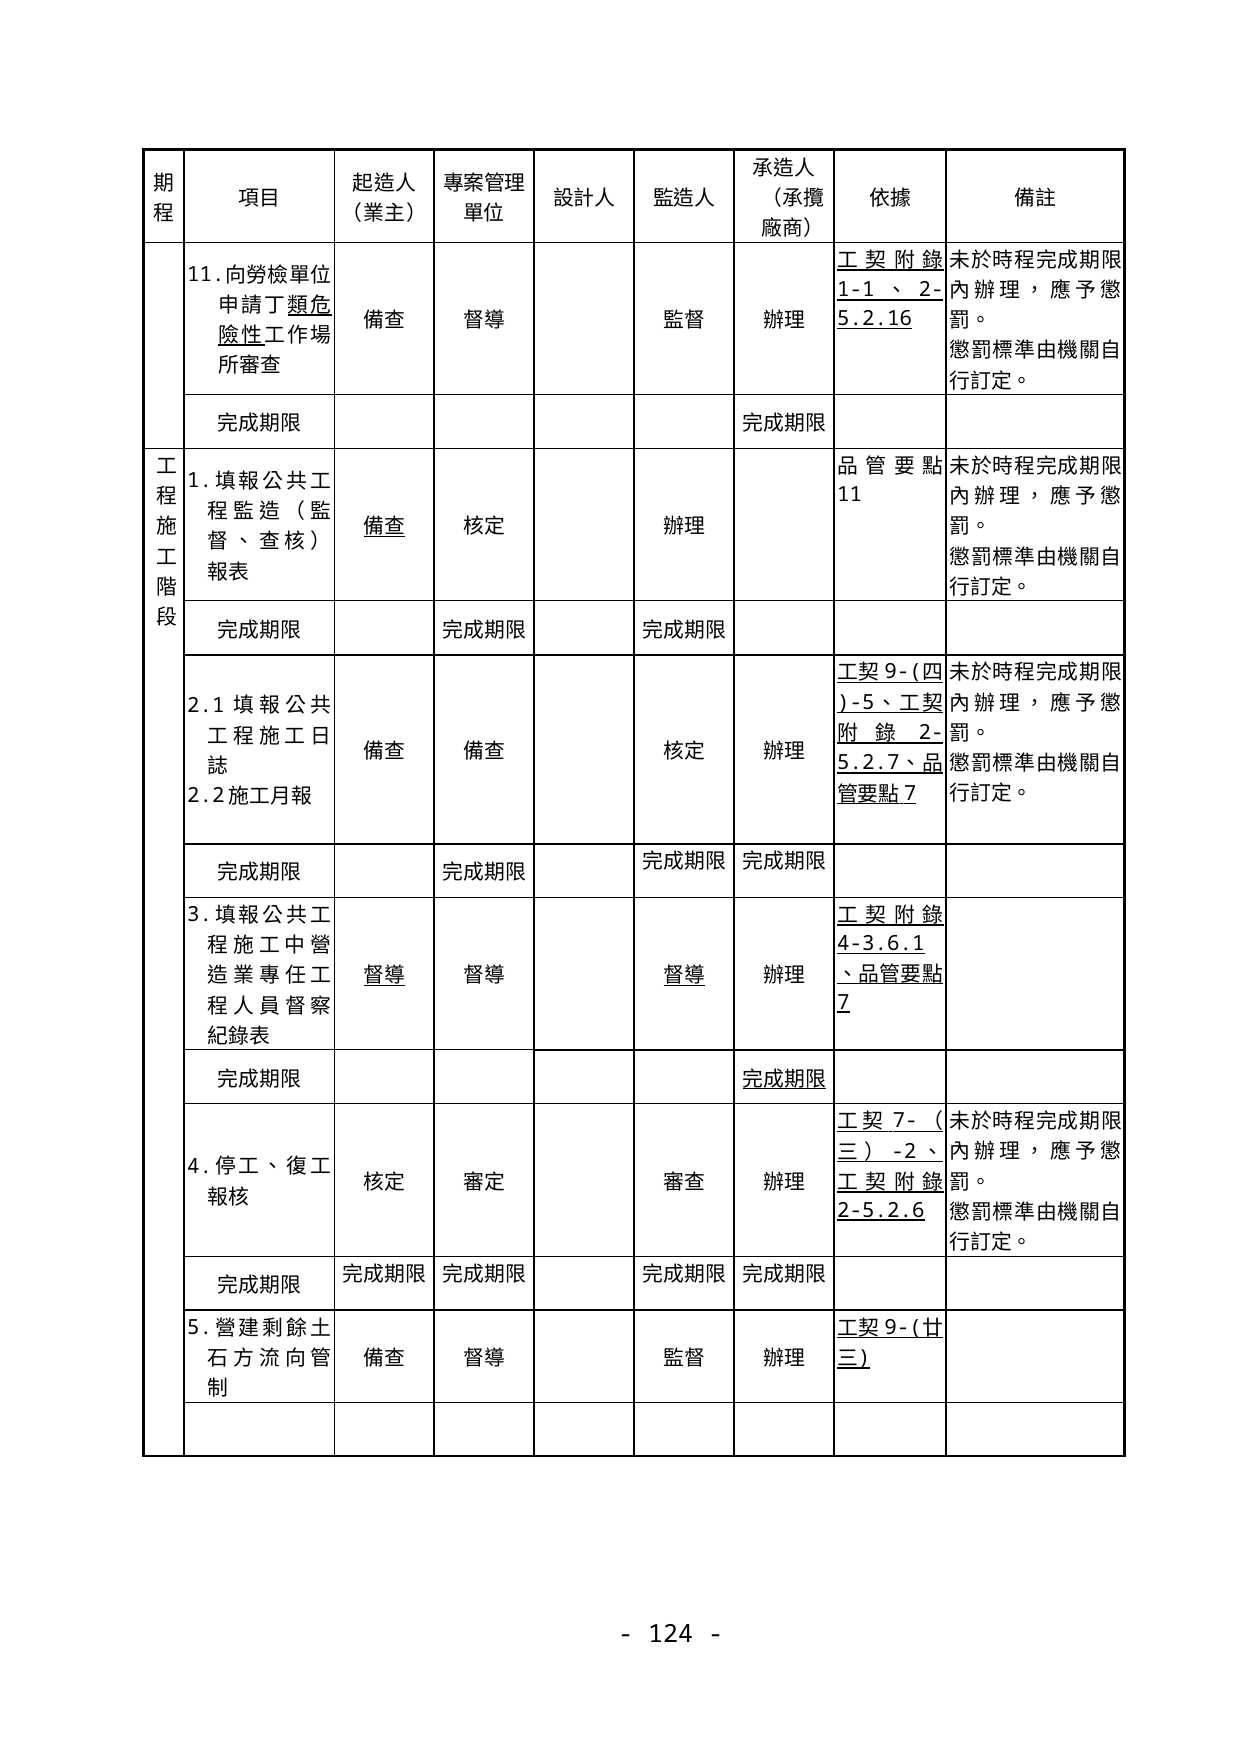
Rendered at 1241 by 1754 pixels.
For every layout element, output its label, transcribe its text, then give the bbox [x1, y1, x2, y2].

table_cell 督導 [435, 898, 533, 1049]
table_cell 未於時程完成期限內辦理，應予懲罰。 懲罰標準由機關自行訂定。 [947, 656, 1123, 843]
table_cell 工契9-(四)-5、工契附錄2-5.2.7、品管要點7 [835, 656, 945, 843]
table_cell [947, 898, 1123, 1049]
table_cell [535, 243, 633, 394]
table_cell [335, 1050, 433, 1103]
table_cell 完成期限 [185, 845, 334, 897]
table_cell 完成期限 [335, 1257, 433, 1309]
table_cell [535, 898, 633, 1049]
table_cell [947, 845, 1123, 897]
table_cell 備查 [335, 243, 433, 394]
table_cell [335, 845, 433, 897]
table_cell [535, 601, 633, 654]
table_header 設計人 [535, 151, 633, 241]
table_cell 備查 [335, 656, 433, 843]
table_cell 11.向勞檢單位申請丁類危險性工作場所審查 [185, 243, 334, 394]
table_cell [835, 845, 945, 897]
table_cell [835, 601, 945, 654]
table_cell 工契附錄4-3.6.1、品管要點7 [835, 898, 945, 1049]
table_cell 完成期限 [735, 1051, 833, 1103]
table_cell [535, 1104, 633, 1256]
table_cell 完成期限 [435, 1257, 533, 1309]
table_cell [735, 601, 833, 654]
table_cell 完成期限 [735, 1257, 833, 1309]
table_cell [335, 395, 433, 448]
table_cell [435, 1403, 533, 1455]
table_cell [835, 395, 945, 448]
table_cell 審查 [635, 1104, 733, 1256]
table_header 起造人（業主） [335, 151, 433, 241]
table_cell [335, 601, 433, 654]
table_header 項目 [185, 151, 334, 241]
table_cell 完成期限 [185, 1050, 334, 1103]
table_cell [145, 243, 183, 448]
table_cell 未於時程完成期限內辦理，應予懲罰。 懲罰標準由機關自行訂定。 [947, 243, 1123, 394]
table_header 備註 [947, 151, 1123, 241]
table_cell [435, 1050, 533, 1103]
table_cell [835, 1257, 945, 1309]
table_cell [535, 845, 633, 897]
table_cell [835, 1051, 945, 1103]
table_cell 完成期限 [635, 1257, 733, 1309]
table_cell 完成期限 [735, 395, 833, 448]
table_cell 辦理 [735, 898, 833, 1049]
table_cell 完成期限 [635, 845, 733, 897]
table_cell [835, 1403, 945, 1455]
table_cell 督導 [435, 1311, 533, 1402]
table_cell [535, 1311, 633, 1402]
table_cell [635, 395, 733, 448]
table_cell [635, 1051, 733, 1103]
table_cell 完成期限 [185, 395, 334, 448]
table_cell [635, 1403, 733, 1455]
table_cell 未於時程完成期限內辦理，應予懲罰。 懲罰標準由機關自行訂定。 [947, 449, 1123, 600]
table_cell 督導 [335, 898, 433, 1049]
table_cell [735, 449, 833, 600]
table_cell 核定 [435, 449, 533, 600]
table_header 依據 [835, 151, 945, 241]
table_cell [947, 601, 1123, 654]
table_cell 辦理 [735, 243, 833, 394]
table_cell [947, 395, 1123, 448]
table_cell 工契9-(廿三) [835, 1311, 945, 1402]
table_cell [947, 1051, 1123, 1103]
table_cell 未於時程完成期限內辦理，應予懲罰。 懲罰標準由機關自行訂定。 [947, 1104, 1123, 1256]
table_cell [947, 1403, 1123, 1455]
table_cell 督導 [435, 243, 533, 394]
table_cell 3.填報公共工程施工中營造業專任工程人員督察紀錄表 [185, 898, 334, 1049]
table_cell [535, 1403, 633, 1455]
table_cell [535, 1257, 633, 1309]
table_cell 備查 [435, 656, 533, 843]
table_cell 4.停工、復工報核 [185, 1104, 334, 1256]
table_cell 辦理 [735, 656, 833, 843]
table_cell 完成期限 [185, 601, 334, 654]
table_cell 備查 [335, 1311, 433, 1402]
table_cell 完成期限 [735, 845, 833, 897]
table_cell [735, 1403, 833, 1455]
table_cell 完成期限 [435, 845, 533, 897]
table_header 監造人 [635, 151, 733, 241]
table_cell [435, 395, 533, 448]
table_cell 審定 [435, 1104, 533, 1256]
table_header 期程 [145, 151, 183, 241]
table_cell 辦理 [735, 1104, 833, 1256]
table_cell [947, 1311, 1123, 1402]
table_cell [185, 1403, 334, 1455]
table_cell 2.1填報公共工程施工日誌 2.2施工月報 [185, 656, 334, 843]
table_cell [535, 395, 633, 448]
table_cell 核定 [635, 656, 733, 843]
table_cell 工程施工階段 [145, 449, 183, 1455]
table_cell [535, 656, 633, 843]
table_cell 5.營建剩餘土石方流向管制 [185, 1311, 334, 1402]
table_cell 備查 [335, 449, 433, 600]
table_cell [335, 1403, 433, 1455]
table_cell 辦理 [735, 1311, 833, 1402]
table_cell 1.填報公共工程監造（監督、查核）報表 [185, 449, 334, 600]
table_cell 完成期限 [435, 601, 533, 654]
table_cell 辦理 [635, 449, 733, 600]
table_cell 監督 [635, 1311, 733, 1402]
table_cell 品管要點11 [835, 449, 945, 600]
table_cell 工契7-（三）-2、工契附錄2-5.2.6 [835, 1104, 945, 1256]
table_cell 督導 [635, 898, 733, 1049]
table_header 承造人（承攬廠商） [735, 151, 833, 241]
table_cell [947, 1257, 1123, 1309]
table_cell 工契附錄1-1、2-5.2.16 [835, 243, 945, 394]
table_cell 核定 [335, 1104, 433, 1256]
table_header 專案管理單位 [435, 151, 533, 241]
table_cell 完成期限 [635, 601, 733, 654]
table_cell 完成期限 [185, 1257, 334, 1309]
table_cell 監督 [635, 243, 733, 394]
table_cell [535, 449, 633, 600]
table_cell [535, 1051, 633, 1103]
